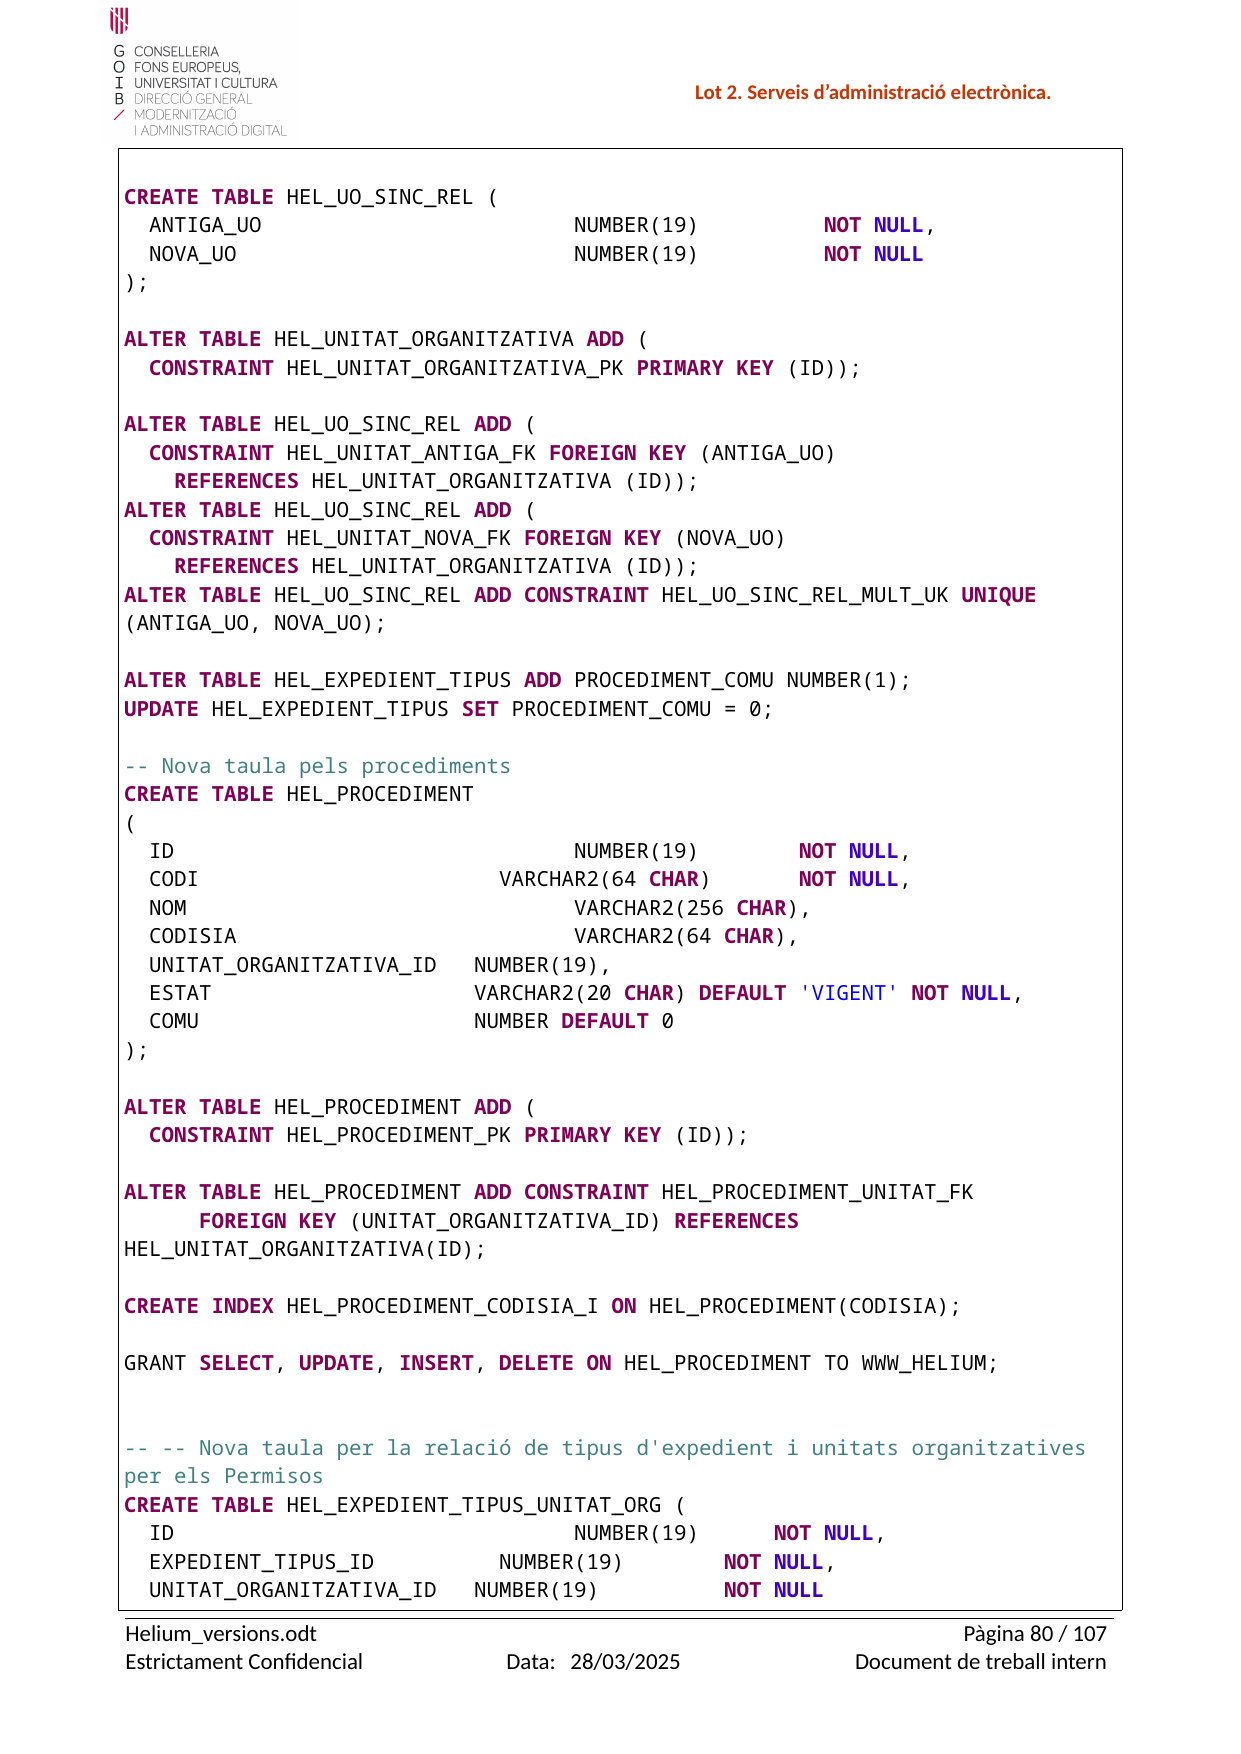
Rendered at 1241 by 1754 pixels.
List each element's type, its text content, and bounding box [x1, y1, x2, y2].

table_header CREATE TABLE HEL_UO_SINC_REL ( ANTIGA_UO NUMBER(19) NOT NULL, NOVA_UO NUMBER(19) NOT NULL ); ALTER TABLE HEL_UNITAT_ORGANITZATIVA ADD ( CONSTRAINT HEL_UNITAT_ORGANITZATIVA_PK PRIMARY KEY (ID)); ALTER TABLE HEL_UO_SINC_REL ADD ( CONSTRAINT HEL_UNITAT_ANTIGA_FK FOREIGN KEY (ANTIGA_UO) REFERENCES HEL_UNITAT_ORGANITZATIVA (ID)); ALTER TABLE HEL_UO_SINC_REL ADD ( CONSTRAINT HEL_UNITAT_NOVA_FK FOREIGN KEY (NOVA_UO) REFERENCES HEL_UNITAT_ORGANITZATIVA (ID)); ALTER TABLE HEL_UO_SINC_REL ADD CONSTRAINT HEL_UO_SINC_REL_MULT_UK UNIQUE (ANTIGA_UO, NOVA_UO); ALTER TABLE HEL_EXPEDIENT_TIPUS ADD PROCEDIMENT_COMU NUMBER(1); UPDATE HEL_EXPEDIENT_TIPUS SET PROCEDIMENT_COMU = 0; -- Nova taula pels procediments CREATE TABLE HEL_PROCEDIMENT ( ID NUMBER(19) NOT NULL, CODI VARCHAR2(64 CHAR) NOT NULL, NOM VARCHAR2(256 CHAR), CODISIA VARCHAR2(64 CHAR), UNITAT_ORGANITZATIVA_ID NUMBER(19), ESTAT VARCHAR2(20 CHAR) DEFAULT 'VIGENT' NOT NULL, COMU NUMBER DEFAULT 0 ); ALTER TABLE HEL_PROCEDIMENT ADD ( CONSTRAINT HEL_PROCEDIMENT_PK PRIMARY KEY (ID)); ALTER TABLE HEL_PROCEDIMENT ADD CONSTRAINT HEL_PROCEDIMENT_UNITAT_FK FOREIGN KEY (UNITAT_ORGANITZATIVA_ID) REFERENCES HEL_UNITAT_ORGANITZATIVA(ID); CREATE INDEX HEL_PROCEDIMENT_CODISIA_I ON HEL_PROCEDIMENT(CODISIA); GRANT SELECT, UPDATE, INSERT, DELETE ON HEL_PROCEDIMENT TO WWW_HELIUM; -- -- Nova taula per la relació de tipus d'expedient i unitats organitzatives per els Permisos CREATE TABLE HEL_EXPEDIENT_TIPUS_UNITAT_ORG ( ID NUMBER(19) NOT NULL, EXPEDIENT_TIPUS_ID NUMBER(19) NOT NULL, UNITAT_ORGANITZATIVA_ID NUMBER(19) NOT NULL [119, 149, 1122, 1609]
picture [100, 0, 297, 144]
